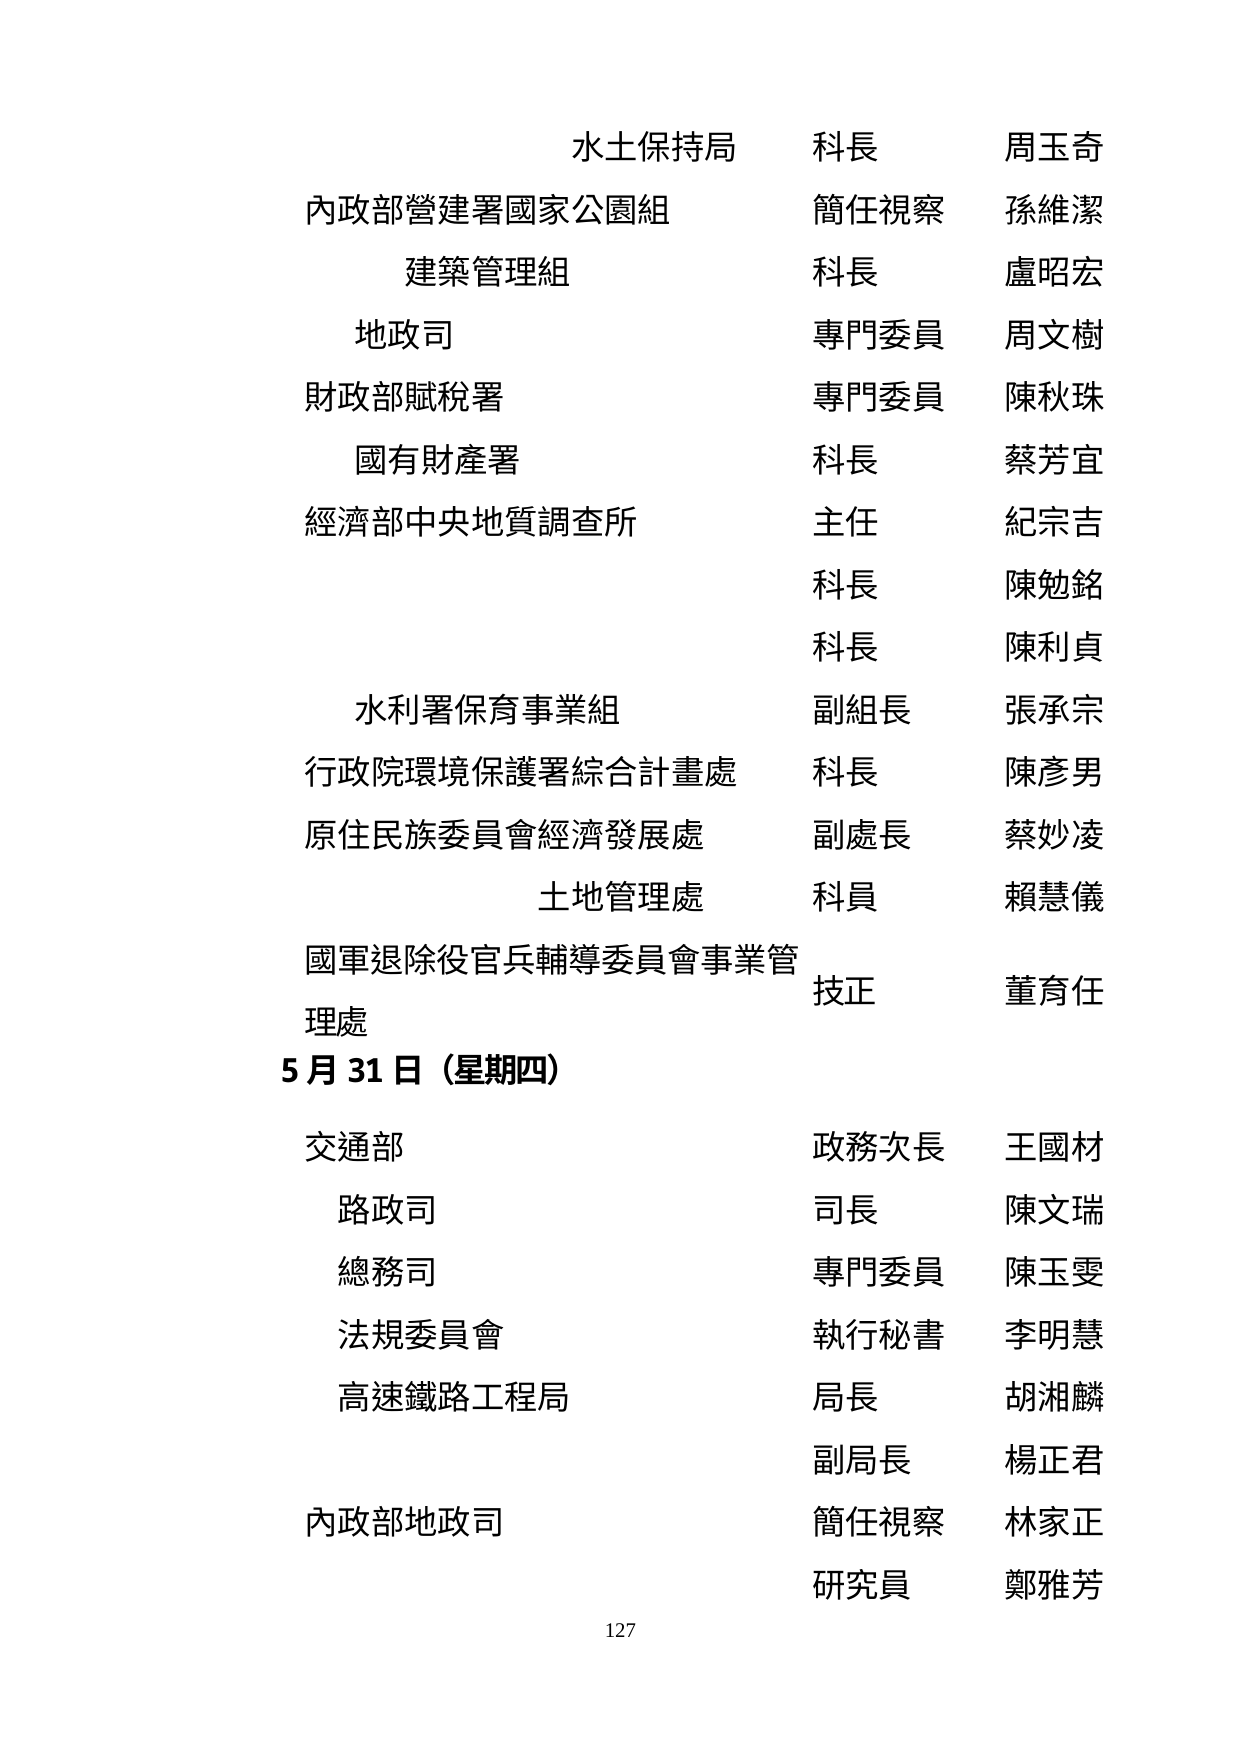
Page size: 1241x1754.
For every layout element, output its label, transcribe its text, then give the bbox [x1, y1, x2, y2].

table_cell [301, 541, 803, 603]
table_cell 經濟部中央地質調查所 [301, 478, 803, 541]
table_cell 科長 [803, 103, 980, 166]
table_cell 陳玉雯 [980, 1228, 1128, 1291]
table_cell 蔡芳宜 [980, 416, 1128, 478]
table_cell 主任 [803, 478, 980, 541]
table_cell 司長 [803, 1166, 980, 1228]
table_cell 陳秋珠 [980, 353, 1128, 416]
table_cell 紀宗吉 [980, 478, 1128, 541]
table_cell 行政院環境保護署綜合計畫處 [301, 728, 803, 791]
table_cell 李明慧 [980, 1291, 1128, 1353]
table_cell 總務司 [301, 1228, 803, 1291]
table_cell 簡任視察 [803, 166, 980, 228]
table_cell 國有財產署 [301, 416, 803, 478]
table_cell 水利署保育事業組 [301, 666, 803, 728]
table_header 交通部 [301, 1103, 803, 1166]
table_cell 林家正 [980, 1478, 1128, 1541]
table_cell 科長 [803, 603, 980, 666]
table_cell 簡任視察 [803, 1478, 980, 1541]
table_cell 陳勉銘 [980, 541, 1128, 603]
table_cell 地政司 [301, 291, 803, 353]
table_cell 副組長 [803, 666, 980, 728]
table_cell 周文樹 [980, 291, 1128, 353]
table_cell 科員 [803, 853, 980, 916]
table_cell 財政部賦稅署 [301, 353, 803, 416]
table_cell 盧昭宏 [980, 228, 1128, 291]
table_cell 科長 [803, 416, 980, 478]
table_cell 周玉奇 [980, 103, 1128, 166]
table_cell 張承宗 [980, 666, 1128, 728]
table_cell 陳彥男 [980, 728, 1128, 791]
table_cell [301, 1541, 803, 1603]
table_cell 內政部營建署國家公園組 [301, 166, 803, 228]
table_cell 陳利貞 [980, 603, 1128, 666]
table_cell 專門委員 [803, 1228, 980, 1291]
table_cell 楊正君 [980, 1416, 1128, 1478]
table_cell 法規委員會 [301, 1291, 803, 1353]
table_cell 蔡妙凌 [980, 791, 1128, 853]
table_cell 執行秘書 [803, 1291, 980, 1353]
table_cell 孫維潔 [980, 166, 1128, 228]
table_cell [301, 603, 803, 666]
table_cell 技正 [803, 916, 980, 1041]
table_cell 科長 [803, 728, 980, 791]
table_cell [301, 1416, 803, 1478]
table_cell 鄭雅芳 [980, 1541, 1128, 1603]
table_cell 建築管理組 [301, 228, 803, 291]
table_cell 副局長 [803, 1416, 980, 1478]
table_cell 路政司 [301, 1166, 803, 1228]
table_cell 陳文瑞 [980, 1166, 1128, 1228]
table_cell 內政部地政司 [301, 1478, 803, 1541]
table_cell 研究員 [803, 1541, 980, 1603]
table_cell 國軍退除役官兵輔導委員會事業管理處 [301, 916, 803, 1041]
table_cell 專門委員 [803, 291, 980, 353]
table_cell 科長 [803, 541, 980, 603]
table_cell 水土保持局 [301, 103, 803, 166]
table_cell 局長 [803, 1353, 980, 1416]
table_cell 土地管理處 [301, 853, 803, 916]
table_header 政務次長 [803, 1103, 980, 1166]
text 5月31日（星期四） [136, 1041, 1104, 1093]
table_cell 董育任 [980, 916, 1128, 1041]
table_header 王國材 [980, 1103, 1128, 1166]
table_cell 高速鐵路工程局 [301, 1353, 803, 1416]
table_cell 胡湘麟 [980, 1353, 1128, 1416]
table_cell 副處長 [803, 791, 980, 853]
table_cell 科長 [803, 228, 980, 291]
table_cell 賴慧儀 [980, 853, 1128, 916]
table_cell 專門委員 [803, 353, 980, 416]
table_cell 原住民族委員會經濟發展處 [301, 791, 803, 853]
